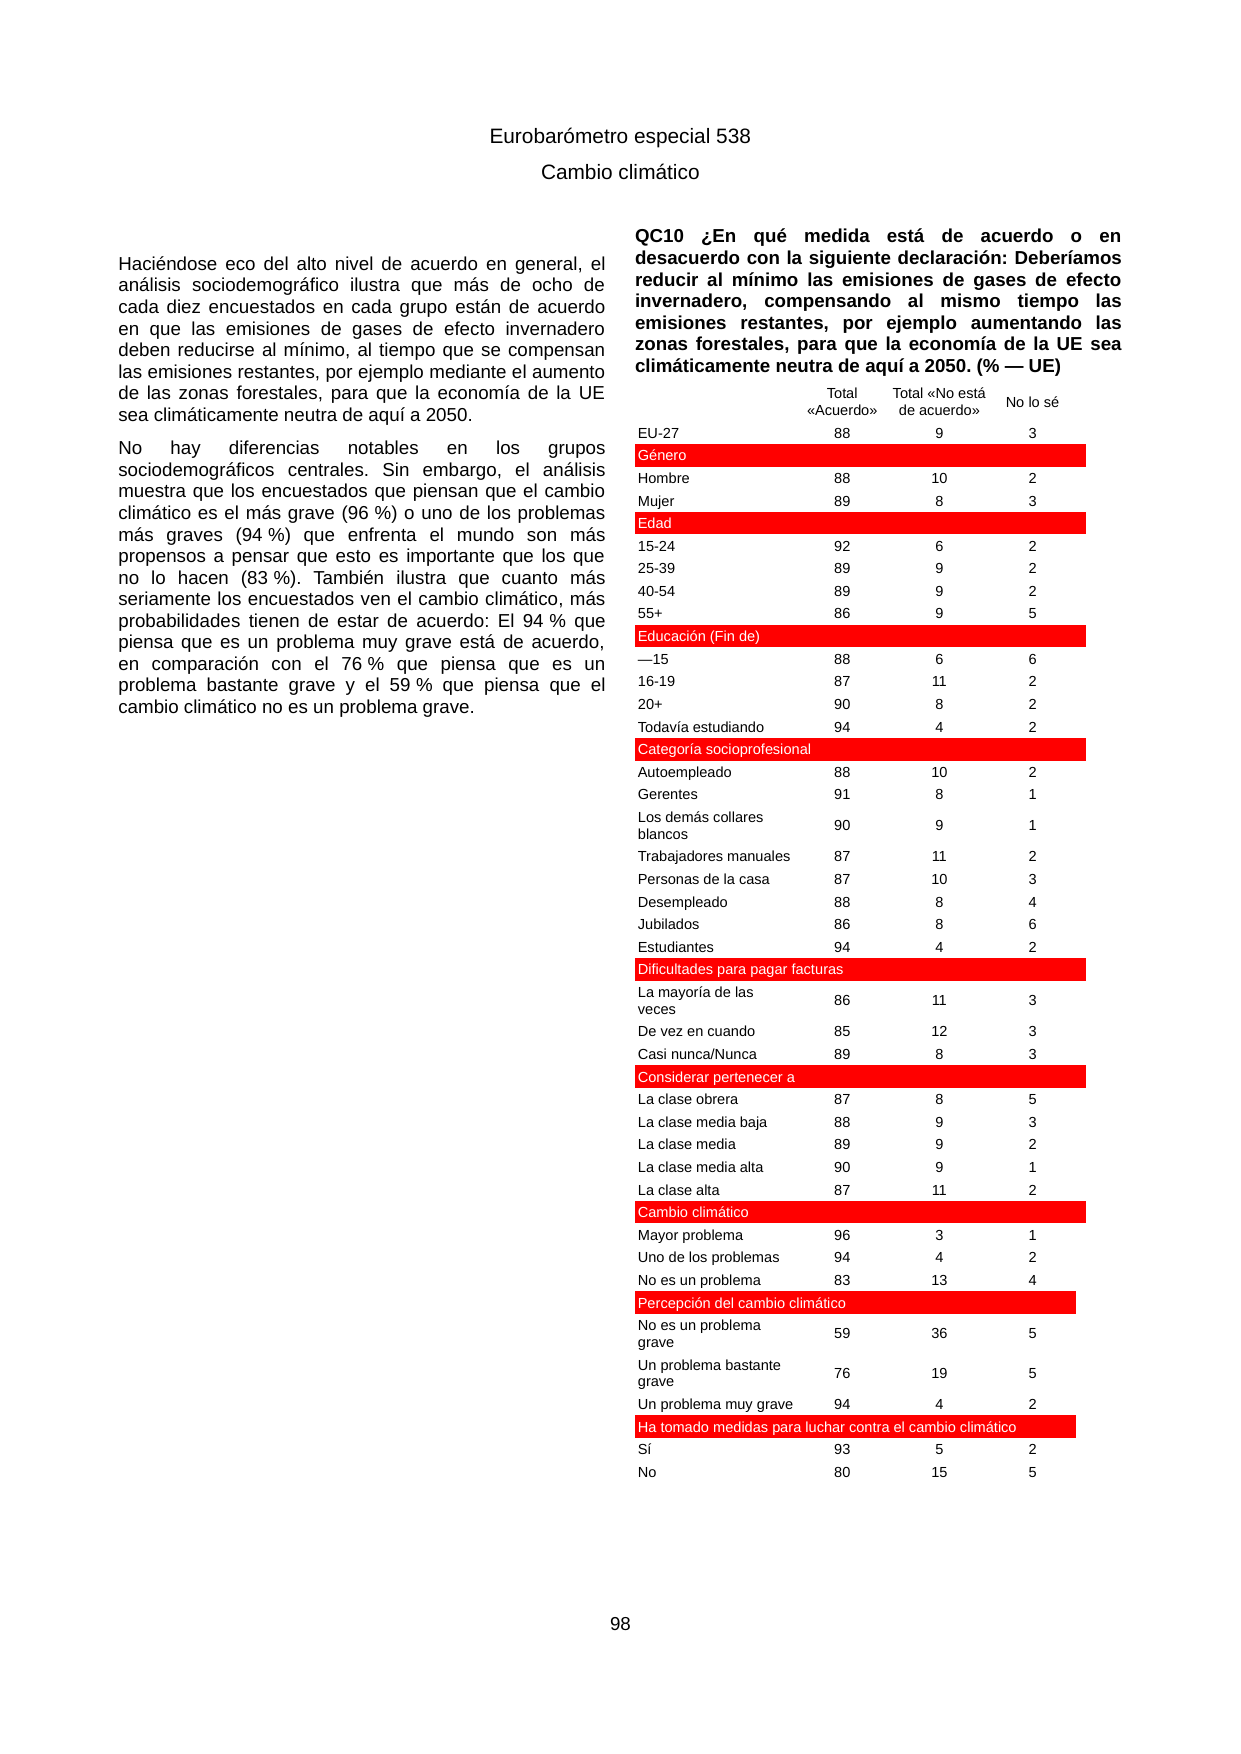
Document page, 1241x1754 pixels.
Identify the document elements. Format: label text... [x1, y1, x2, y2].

table_cell La clase media alta [635, 1156, 798, 1178]
table_cell 16-19 [635, 670, 798, 693]
table_cell 88 [799, 467, 886, 489]
table_cell 87 [799, 1088, 886, 1111]
table_cell Personas de la casa [635, 868, 798, 890]
table_cell Trabajadores manuales [635, 845, 798, 868]
table_cell 89 [799, 1043, 886, 1065]
table_cell [1072, 1438, 1086, 1461]
table_cell 2 [993, 1393, 1072, 1415]
table_cell 86 [799, 981, 886, 1020]
table_cell [1072, 1461, 1086, 1483]
table_cell 1 [993, 1156, 1072, 1178]
table_cell 2 [993, 1438, 1072, 1461]
table_cell 6 [886, 648, 992, 670]
table_cell 2 [993, 535, 1072, 557]
table_cell [1072, 1043, 1086, 1065]
table_cell 94 [799, 715, 886, 738]
table_cell 88 [799, 761, 886, 783]
table_cell 9 [886, 421, 992, 444]
table_cell 2 [993, 1133, 1072, 1156]
table_cell [1072, 1133, 1086, 1156]
table_cell No [635, 1461, 798, 1483]
table_cell Los demás collares blancos [635, 806, 798, 845]
table_cell 92 [799, 535, 886, 557]
table_cell 4 [886, 715, 992, 738]
table_cell [1072, 602, 1086, 625]
table_cell [1072, 1178, 1086, 1201]
table_cell Dificultades para pagar facturas [635, 958, 1086, 981]
table_cell De vez en cuando [635, 1020, 798, 1043]
table_cell 89 [799, 489, 886, 512]
table_cell Percepción del cambio climático [635, 1291, 1076, 1314]
table_cell 12 [886, 1020, 992, 1043]
table_cell Cambio climático [635, 1201, 1086, 1223]
table_cell 8 [886, 1043, 992, 1065]
table_cell 2 [993, 761, 1072, 783]
table_cell Educación (Fin de) [635, 625, 1086, 647]
table_cell 89 [799, 557, 886, 580]
table_cell 94 [799, 1246, 886, 1269]
table_cell 5 [993, 1088, 1072, 1111]
table_cell 11 [886, 845, 992, 868]
table_cell 19 [886, 1353, 992, 1393]
table_cell 9 [886, 602, 992, 625]
table_cell Considerar pertenecer a [635, 1065, 1086, 1088]
table_cell 2 [993, 936, 1072, 958]
table_header Total «Acuerdo» [799, 382, 886, 421]
table_cell 8 [886, 783, 992, 806]
table_cell 2 [993, 715, 1072, 738]
table_cell Estudiantes [635, 936, 798, 958]
table_cell Categoría socioprofesional [635, 738, 1086, 761]
table_cell 88 [799, 648, 886, 670]
table_cell 80 [799, 1461, 886, 1483]
table_cell 2 [993, 580, 1072, 602]
table_cell 8 [886, 1088, 992, 1111]
table_cell 20+ [635, 693, 798, 715]
table_cell La clase media [635, 1133, 798, 1156]
table_cell La mayoría de las veces [635, 981, 798, 1020]
table_cell 94 [799, 936, 886, 958]
table_cell Un problema muy grave [635, 1393, 798, 1415]
table_cell 5 [993, 1353, 1072, 1393]
table_cell 8 [886, 693, 992, 715]
table_cell 76 [799, 1353, 886, 1393]
table_cell [1072, 467, 1086, 489]
table_cell [1072, 936, 1086, 958]
table_cell 5 [993, 602, 1072, 625]
table_cell 88 [799, 1111, 886, 1133]
table_cell [1072, 1393, 1086, 1415]
table_cell Mayor problema [635, 1224, 798, 1246]
table_cell 2 [993, 557, 1072, 580]
table_cell No es un problema grave [635, 1314, 798, 1353]
table_cell [1076, 1291, 1086, 1314]
table_cell Todavía estudiando [635, 715, 798, 738]
table_cell La clase media baja [635, 1111, 798, 1133]
table_cell 6 [993, 648, 1072, 670]
table_cell [1072, 783, 1086, 806]
table_cell 89 [799, 1133, 886, 1156]
table_cell —15 [635, 648, 798, 670]
table_cell 9 [886, 1111, 992, 1133]
table_cell Uno de los problemas [635, 1246, 798, 1269]
table_cell 2 [993, 670, 1072, 693]
table_cell 87 [799, 845, 886, 868]
table_cell Gerentes [635, 783, 798, 806]
table_cell 6 [993, 913, 1072, 936]
table_cell 11 [886, 981, 992, 1020]
table_cell 9 [886, 557, 992, 580]
table_cell 8 [886, 890, 992, 913]
table_cell 5 [993, 1314, 1072, 1353]
table_cell 3 [993, 1111, 1072, 1133]
table_cell 9 [886, 806, 992, 845]
table_cell 15-24 [635, 535, 798, 557]
table_cell 11 [886, 1178, 992, 1201]
table_header [635, 382, 798, 421]
table_cell 8 [886, 913, 992, 936]
table_cell Mujer [635, 489, 798, 512]
table_cell Ha tomado medidas para luchar contra el cambio climático [635, 1415, 1076, 1438]
table_cell [1072, 913, 1086, 936]
table_cell 2 [993, 693, 1072, 715]
table_cell Desempleado [635, 890, 798, 913]
table_cell 13 [886, 1269, 992, 1291]
table_cell 4 [993, 890, 1072, 913]
table_cell Edad [635, 512, 1086, 534]
table_cell 3 [993, 868, 1072, 890]
table_cell 2 [993, 845, 1072, 868]
table_cell 3 [993, 1043, 1072, 1065]
table_cell 5 [993, 1461, 1072, 1483]
table_cell 6 [886, 535, 992, 557]
table_cell [1072, 421, 1086, 444]
table_header [1072, 382, 1086, 421]
table_cell Jubilados [635, 913, 798, 936]
table_cell 90 [799, 693, 886, 715]
table_cell [1072, 1088, 1086, 1111]
table_cell 15 [886, 1461, 992, 1483]
table_cell [1072, 557, 1086, 580]
table_cell 3 [993, 421, 1072, 444]
table_cell 25-39 [635, 557, 798, 580]
table_cell 4 [886, 1393, 992, 1415]
table_cell 4 [993, 1269, 1072, 1291]
table_cell 87 [799, 868, 886, 890]
table_cell 40-54 [635, 580, 798, 602]
table_cell [1072, 806, 1086, 845]
table_cell 85 [799, 1020, 886, 1043]
table_cell EU-27 [635, 421, 798, 444]
table_cell 1 [993, 1224, 1072, 1246]
table_cell 10 [886, 868, 992, 890]
table_cell 87 [799, 670, 886, 693]
table_cell 9 [886, 1156, 992, 1178]
table_cell [1072, 1246, 1086, 1269]
text Haciéndose eco del alto nivel de acuerdo en general, el análisis sociodemográfico ilustra que más de ocho de cada diez encuestados en cada grupo están de acuerdo en que las emisiones de gases de efecto invernadero deben reducirse al mínimo, al tiempo que se compensan las emisiones restantes, por ejemplo mediante el aumento de las zonas forestales, para que la economía de la UE sea climáticamente neutra de aquí a 2050. [118, 253, 605, 425]
table_cell [1072, 670, 1086, 693]
table_cell 3 [993, 981, 1072, 1020]
table_cell 90 [799, 1156, 886, 1178]
table_cell 9 [886, 1133, 992, 1156]
table_cell [1072, 1020, 1086, 1043]
table_cell 96 [799, 1224, 886, 1246]
table_cell 1 [993, 806, 1072, 845]
table_cell No es un problema [635, 1269, 798, 1291]
table_cell 90 [799, 806, 886, 845]
table_cell 11 [886, 670, 992, 693]
table_cell 8 [886, 489, 992, 512]
table_cell [1072, 761, 1086, 783]
table_cell [1072, 1156, 1086, 1178]
table_cell 2 [993, 467, 1072, 489]
table_cell 55+ [635, 602, 798, 625]
table_cell 94 [799, 1393, 886, 1415]
table_cell [1072, 1269, 1086, 1291]
table_cell [1072, 890, 1086, 913]
table_cell 5 [886, 1438, 992, 1461]
table_cell Hombre [635, 467, 798, 489]
table_cell 83 [799, 1269, 886, 1291]
table_cell 4 [886, 936, 992, 958]
table_cell 59 [799, 1314, 886, 1353]
table_cell 10 [886, 761, 992, 783]
table_cell 4 [886, 1246, 992, 1269]
table_header No lo sé [993, 382, 1072, 421]
table_cell 9 [886, 580, 992, 602]
table_cell [1076, 1415, 1086, 1438]
table_cell 86 [799, 602, 886, 625]
table_cell Autoempleado [635, 761, 798, 783]
table_cell [1072, 648, 1086, 670]
table_cell [1072, 845, 1086, 868]
table_cell [1072, 868, 1086, 890]
table_cell [1072, 489, 1086, 512]
table_cell [1072, 580, 1086, 602]
table_cell 2 [993, 1178, 1072, 1201]
table_cell 88 [799, 421, 886, 444]
table_cell [1072, 715, 1086, 738]
text No hay diferencias notables en los grupos sociodemográficos centrales. Sin embargo, el análisis muestra que los encuestados que piensan que el cambio climático es el más grave (96 %) o uno de los problemas más graves (94 %) que enfrenta el mundo son más propensos a pensar que esto es importante que los que no lo hacen (83 %). También ilustra que cuanto más seriamente los encuestados ven el cambio climático, más probabilidades tienen de estar de acuerdo: El 94 % que piensa que es un problema muy grave está de acuerdo, en comparación con el 76 % que piensa que es un problema bastante grave y el 59 % que piensa que el cambio climático no es un problema grave. [118, 437, 605, 717]
table_cell 89 [799, 580, 886, 602]
table_cell 86 [799, 913, 886, 936]
table_cell 36 [886, 1314, 992, 1353]
table_cell 88 [799, 890, 886, 913]
table_cell 91 [799, 783, 886, 806]
table_cell Casi nunca/Nunca [635, 1043, 798, 1065]
table_cell Un problema bastante grave [635, 1353, 798, 1393]
table_cell [1072, 1314, 1086, 1353]
table_cell [1072, 1224, 1086, 1246]
table_cell 3 [993, 1020, 1072, 1043]
table_header Total «No está de acuerdo» [886, 382, 992, 421]
table_cell [1072, 1353, 1086, 1393]
table_cell 93 [799, 1438, 886, 1461]
table_cell 3 [886, 1224, 992, 1246]
table_cell 3 [993, 489, 1072, 512]
text QC10 ¿En qué medida está de acuerdo o en desacuerdo con la siguiente declaración: Deberíamos reducir al mínimo las emisiones de gases de efecto invernadero, compensando al mismo tiempo las emisiones restantes, por ejemplo aumentando las zonas forestales, para que la economía de la UE sea climáticamente neutra de aquí a 2050. (% — UE) [635, 225, 1122, 376]
table_cell 10 [886, 467, 992, 489]
table_cell 1 [993, 783, 1072, 806]
table_cell 87 [799, 1178, 886, 1201]
table_cell Sí [635, 1438, 798, 1461]
table_cell [1072, 1111, 1086, 1133]
table_cell 2 [993, 1246, 1072, 1269]
table_cell [1072, 535, 1086, 557]
table_cell [1072, 981, 1086, 1020]
table_cell La clase obrera [635, 1088, 798, 1111]
table_cell Género [635, 444, 1086, 467]
table_cell La clase alta [635, 1178, 798, 1201]
table_cell [1072, 693, 1086, 715]
